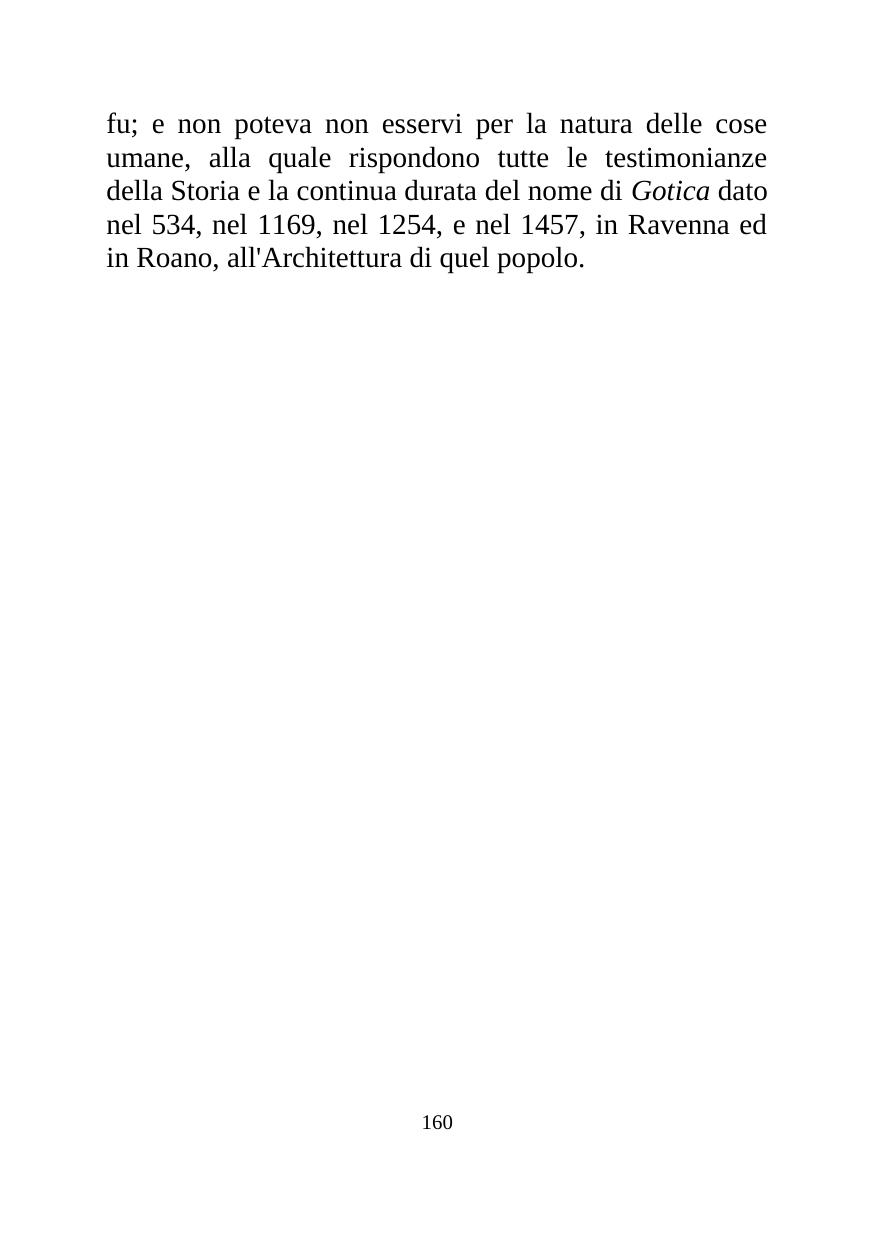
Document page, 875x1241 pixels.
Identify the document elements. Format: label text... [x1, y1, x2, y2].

text fu; e non poteva non esservi per la natura delle cose umane, alla quale rispondono tutte le testimonianze della Storia e la continua durata del nome di Gotica dato nel 534, nel 1169, nel 1254, e nel 1457, in Ravenna ed in Roano, all'Architettura di quel popolo. [106, 106, 768, 274]
